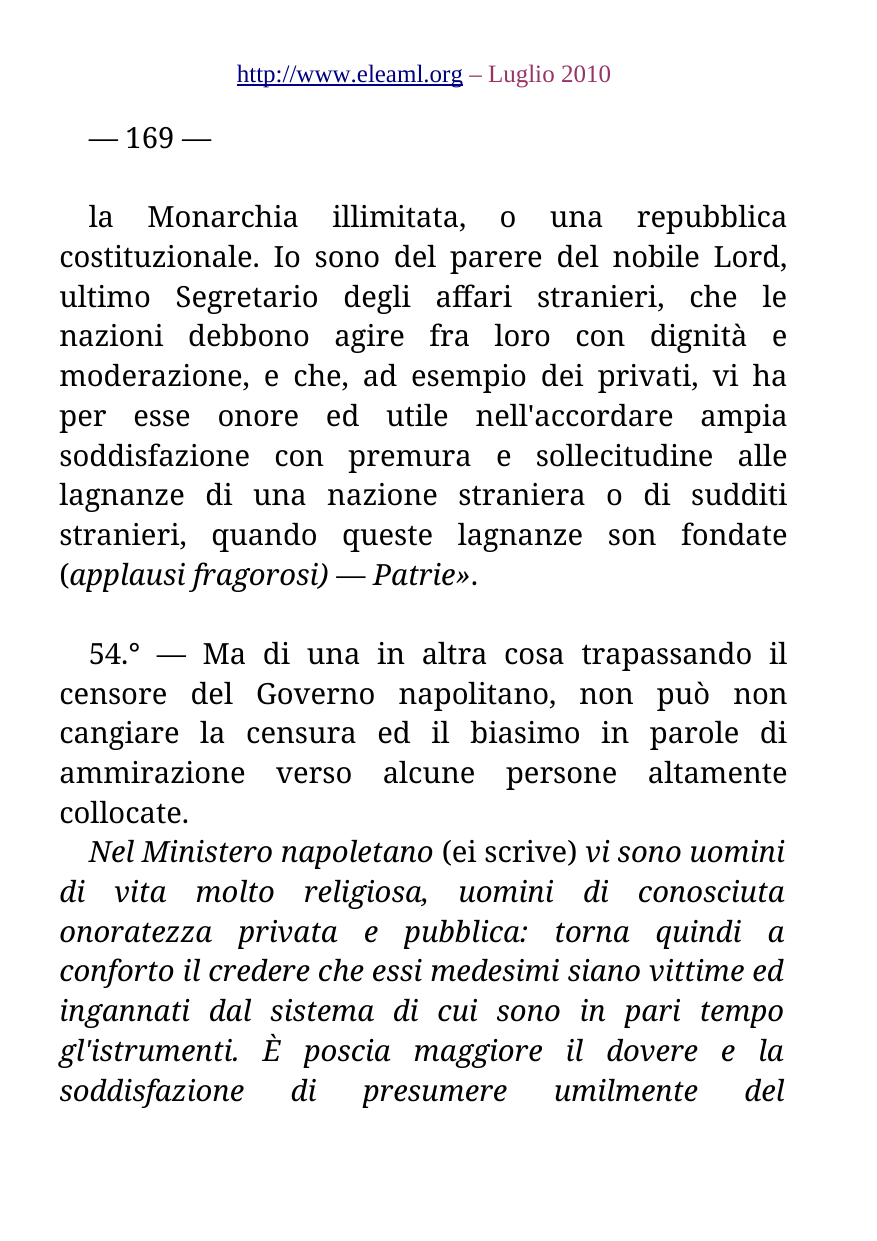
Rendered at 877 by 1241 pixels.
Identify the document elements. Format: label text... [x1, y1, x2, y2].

text la Monarchia illimitata, o una repubblica costituzionale. Io sono del parere del nobile Lord, ultimo Segretario degli affari stranieri, che le nazioni debbono agire fra loro con dignità e moderazione, e che, ad esempio dei privati, vi ha per esse onore ed utile nell'accordare ampia soddisfazione con premura e sollecitudine alle lagnanze di una nazione straniera o di sudditi stranieri, quando queste lagnanze son fondate (applausi fragorosi) — Patrie». [59, 197, 788, 593]
text — 169 — [59, 117, 788, 157]
text Nel Ministero napoletano (ei scrive) vi sono uomini di vita molto religiosa, uomini di conosciuta onoratezza privata e pubblica: torna quindi a conforto il credere che essi medesimi siano vittime ed ingannati dal sistema di cui sono in pari tempo gl'istrumenti. È poscia maggiore il dovere e la soddisfazione di presumere umilmente del [59, 832, 788, 1109]
text 54.° — Ma di una in altra cosa trapassando il censore del Governo napolitano, non può non cangiare la censura ed il biasimo in parole di ammirazione verso alcune persone altamente collocate. [59, 633, 788, 832]
